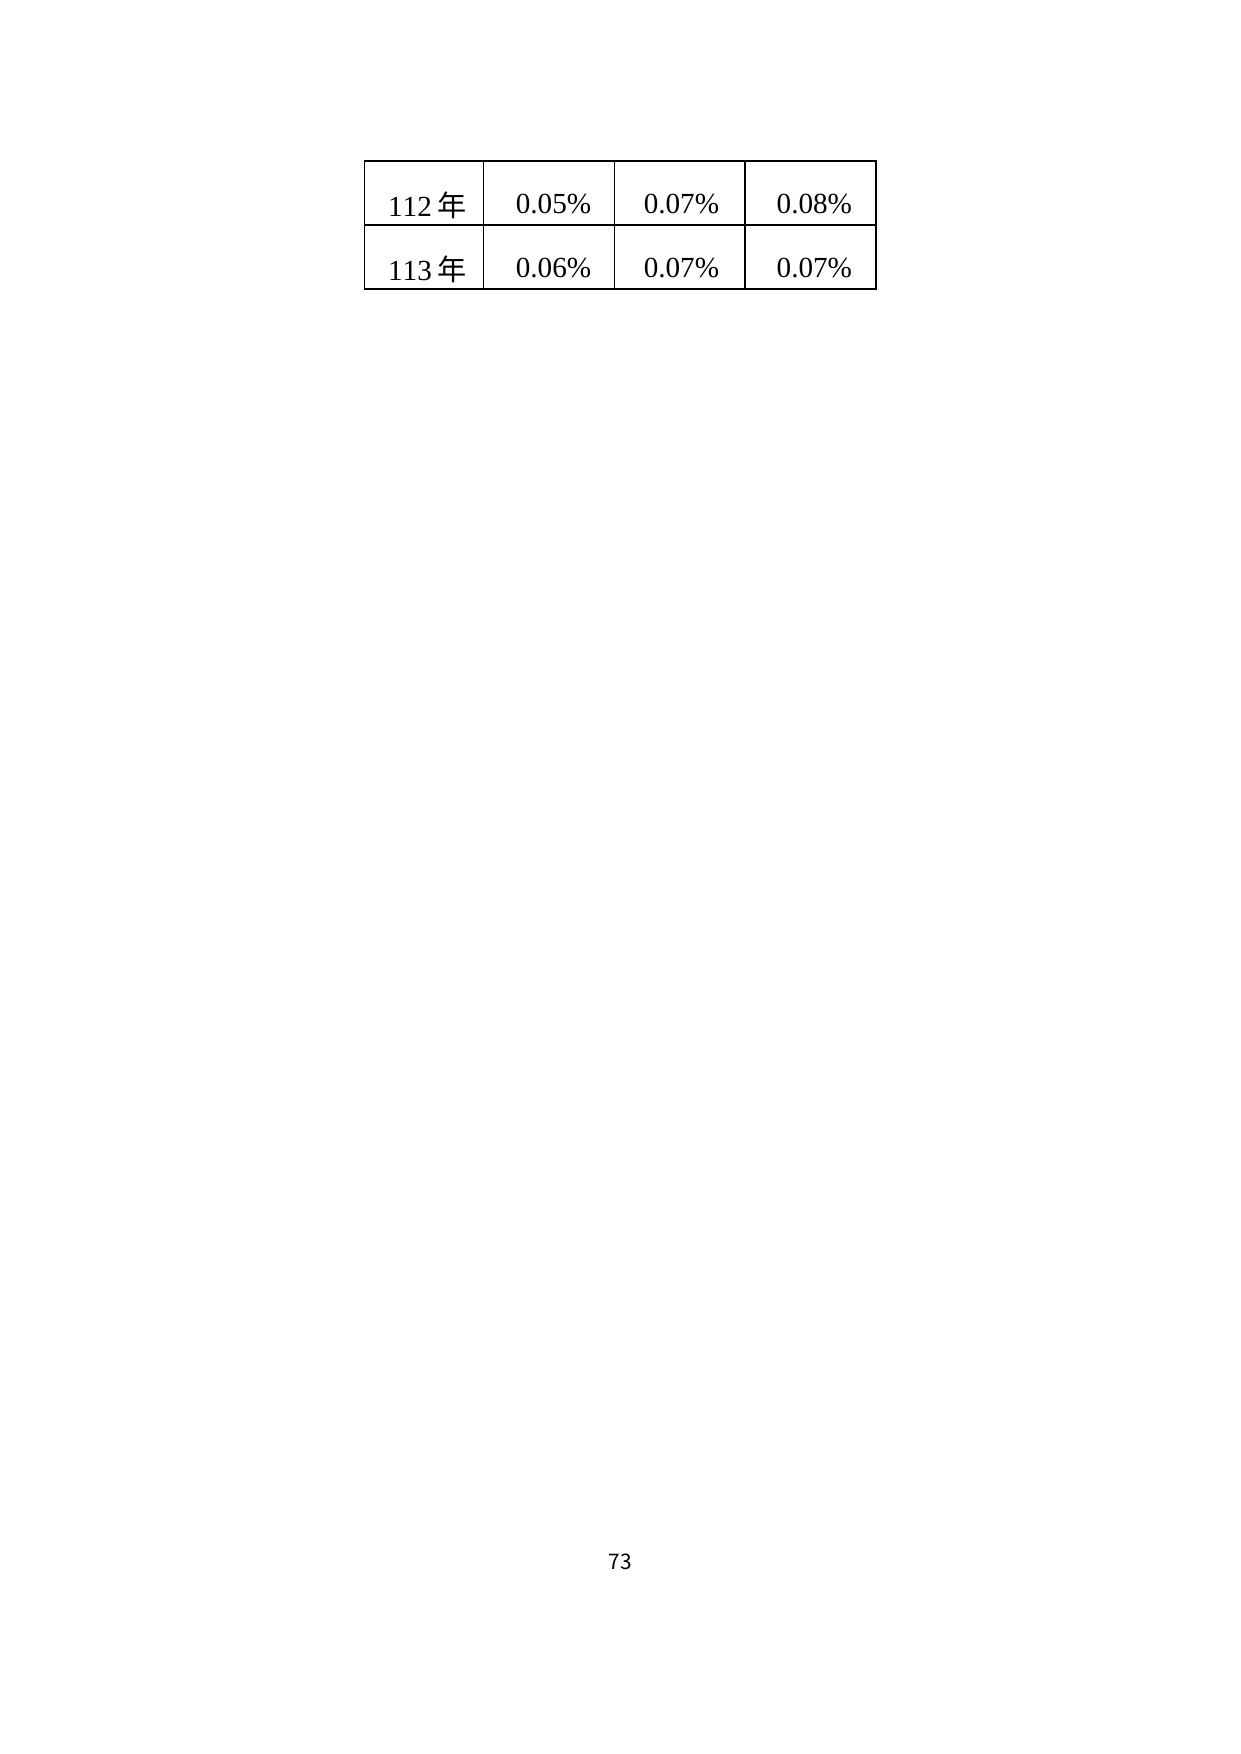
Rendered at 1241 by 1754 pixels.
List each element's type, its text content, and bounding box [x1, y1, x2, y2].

table_cell 0.07% [746, 226, 875, 288]
table_cell 0.05% [484, 162, 614, 224]
table_cell 113年 [365, 226, 483, 288]
table_cell 0.07% [615, 162, 744, 224]
table_cell 0.06% [484, 226, 614, 288]
table_cell 112年 [365, 162, 483, 224]
table_cell 0.07% [615, 226, 744, 288]
table_cell 0.08% [746, 162, 875, 224]
